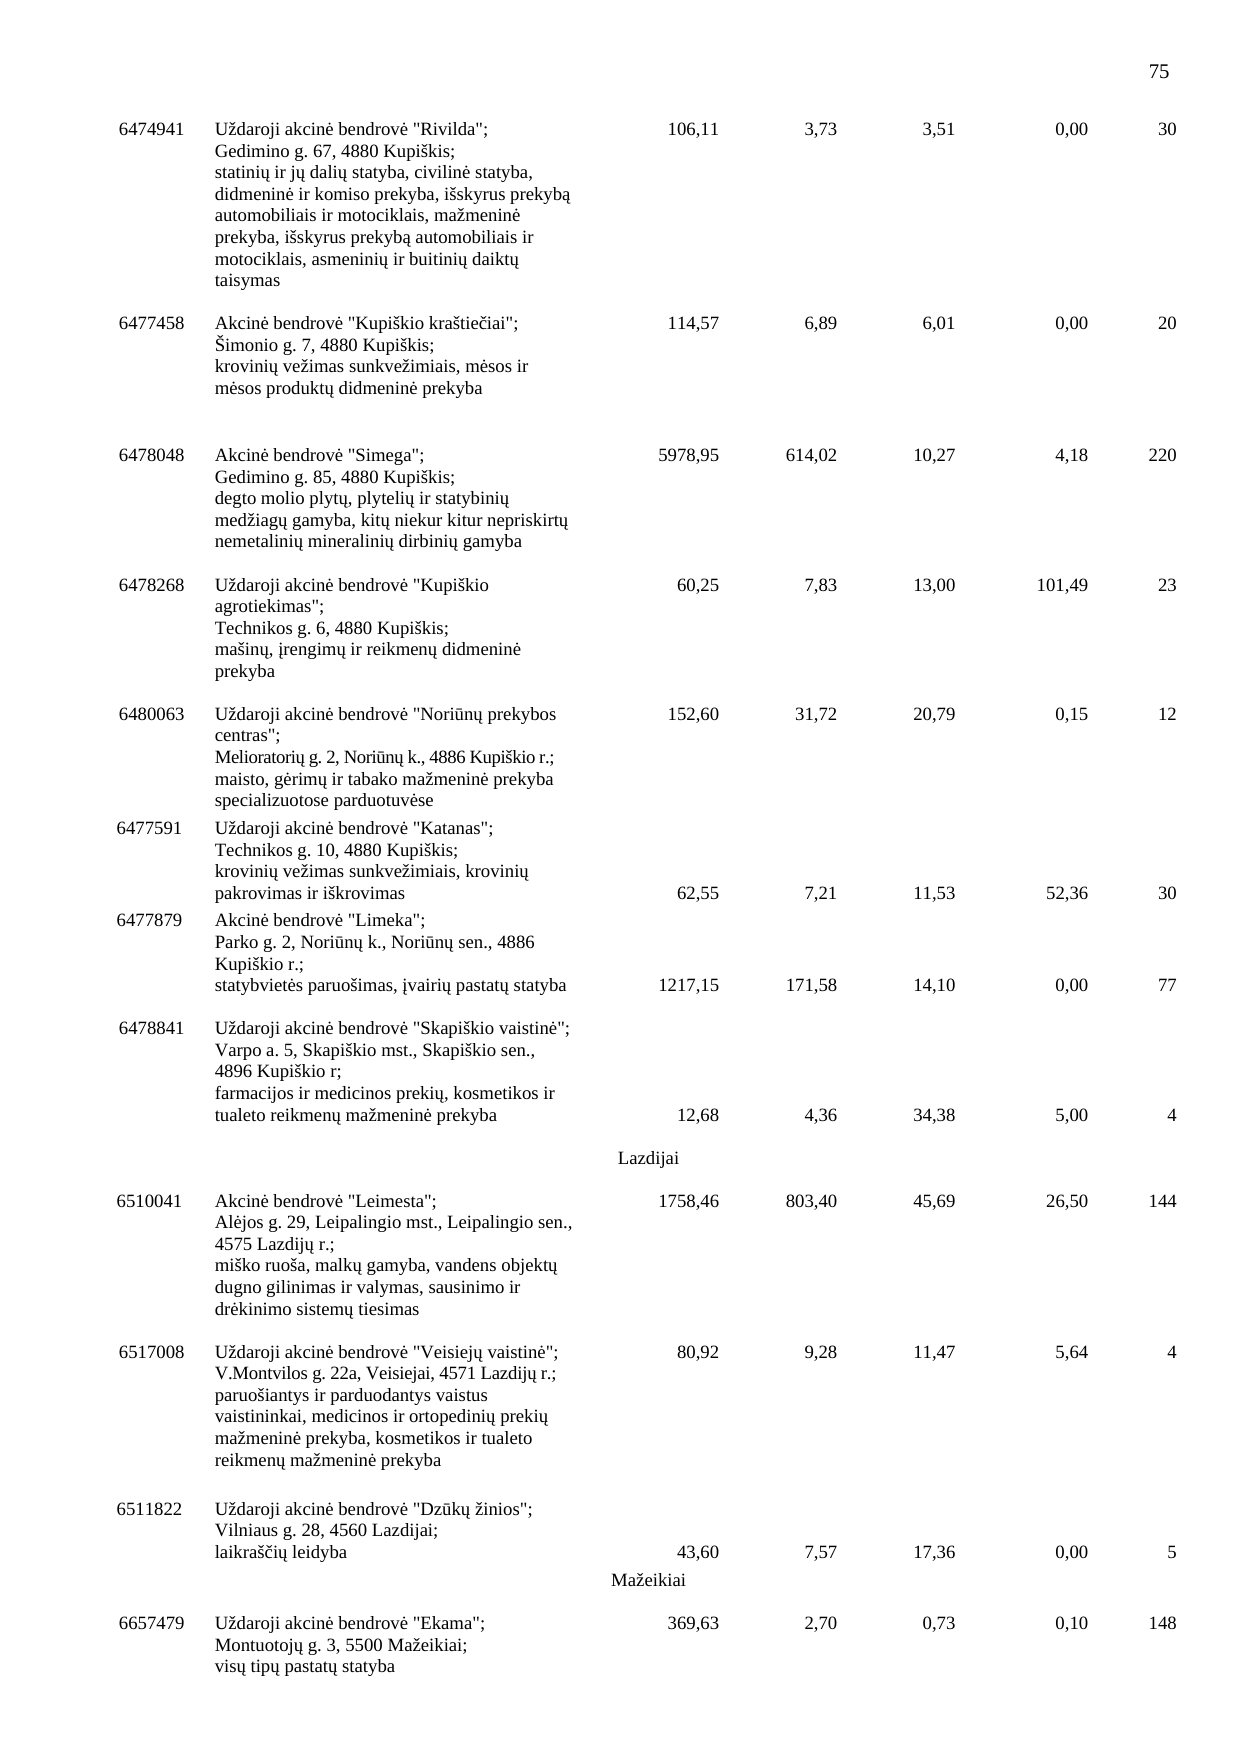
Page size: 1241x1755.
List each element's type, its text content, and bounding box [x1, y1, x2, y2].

table_cell Uždaroji akcinė bendrovė "Noriūnų prekybos centras"; Melioratorių g. 2, Noriūnų k., 4886 Kupiškio r.; maisto, gėrimų ir tabako mažmeninė prekyba specializuotose parduotuvėse [203, 703, 587, 811]
table_cell 11,47 [853, 1341, 971, 1492]
table_cell 80,92 [587, 1341, 735, 1492]
table_cell 6,01 [853, 312, 971, 420]
table_cell 152,60 [587, 703, 735, 811]
table_cell 6657479 [100, 1612, 203, 1677]
table_cell 4 [1104, 1017, 1192, 1147]
table_cell Uždaroji akcinė bendrovė "Katanas"; Technikos g. 10, 4880 Kupiškis; krovinių vežimas sunkvežimiais, krovinių pakrovimas ir iškrovimas [203, 811, 587, 909]
table_cell 6474941 [100, 118, 203, 312]
table_cell 3,51 [853, 118, 971, 312]
table_cell Akcinė bendrovė "Leimesta"; Alėjos g. 29, Leipalingio mst., Leipalingio sen., 4575 Lazdijų r.; miško ruoša, malkų gamyba, vandens objektų dugno gilinimas ir valymas, sausinimo ir drėkinimo sistemų tiesimas [203, 1190, 587, 1341]
table_cell 30 [1104, 118, 1192, 312]
table_cell 6510041 [100, 1190, 203, 1341]
table_cell 148 [1104, 1612, 1192, 1677]
table_cell 369,63 [587, 1612, 735, 1677]
table_cell 114,57 [587, 312, 735, 420]
table_cell 803,40 [735, 1190, 853, 1341]
table_cell Lazdijai [100, 1147, 1192, 1190]
table_cell Uždaroji akcinė bendrovė "Skapiškio vaistinė"; Varpo a. 5, Skapiškio mst., Skapiškio sen., 4896 Kupiškio r; farmacijos ir medicinos prekių, kosmetikos ir tualeto reikmenų mažmeninė prekyba [203, 1017, 587, 1147]
table_cell 0,15 [971, 703, 1104, 811]
table_cell 2,70 [735, 1612, 853, 1677]
table_cell 7,57 [735, 1492, 853, 1569]
table_cell 0,00 [971, 312, 1104, 420]
table_cell 60,25 [587, 574, 735, 703]
table_cell Akcinė bendrovė "Kupiškio kraštiečiai"; Šimonio g. 7, 4880 Kupiškis; krovinių vežimas sunkvežimiais, mėsos ir mėsos produktų didmeninė prekyba [203, 312, 587, 420]
table_header 220 [1104, 444, 1192, 573]
table_header 10,27 [853, 444, 971, 573]
table_cell 20,79 [853, 703, 971, 811]
table_cell 6480063 [100, 703, 203, 811]
table_cell 6,89 [735, 312, 853, 420]
table_cell 6477879 [100, 909, 203, 1017]
table_cell 17,36 [853, 1492, 971, 1569]
table_cell 62,55 [587, 811, 735, 909]
table_cell 14,10 [853, 909, 971, 1017]
table_cell 5 [1104, 1492, 1192, 1569]
table_cell 52,36 [971, 811, 1104, 909]
table_cell 30 [1104, 811, 1192, 909]
table_cell 144 [1104, 1190, 1192, 1341]
table_header 4,18 [971, 444, 1104, 573]
table_cell 5,64 [971, 1341, 1104, 1492]
table_cell 106,11 [587, 118, 735, 312]
table_cell 101,49 [971, 574, 1104, 703]
table_cell 0,00 [971, 909, 1104, 1017]
table_header 6478048 [100, 444, 203, 573]
table_cell Uždaroji akcinė bendrovė "Kupiškio agrotiekimas"; Technikos g. 6, 4880 Kupiškis; mašinų, įrengimų ir reikmenų didmeninė prekyba [203, 574, 587, 703]
table_cell 12,68 [587, 1017, 735, 1147]
table_header Akcinė bendrovė "Simega"; Gedimino g. 85, 4880 Kupiškis; degto molio plytų, plytelių ir statybinių medžiagų gamyba, kitų niekur kitur nepriskirtų nemetalinių mineralinių dirbinių gamyba [203, 444, 587, 573]
table_cell Uždaroji akcinė bendrovė "Veisiejų vaistinė"; V.Montvilos g. 22a, Veisiejai, 4571 Lazdijų r.; paruošiantys ir parduodantys vaistus vaistininkai, medicinos ir ortopedinių prekių mažmeninė prekyba, kosmetikos ir tualeto reikmenų mažmeninė prekyba [203, 1341, 587, 1492]
table_cell 45,69 [853, 1190, 971, 1341]
table_cell 6517008 [100, 1341, 203, 1492]
table_cell 77 [1104, 909, 1192, 1017]
table_cell 0,73 [853, 1612, 971, 1677]
table_cell Mažeikiai [100, 1569, 1192, 1612]
table_cell Uždaroji akcinė bendrovė "Rivilda"; Gedimino g. 67, 4880 Kupiškis; statinių ir jų dalių statyba, civilinė statyba, didmeninė ir komiso prekyba, išskyrus prekybą automobiliais ir motociklais, mažmeninė prekyba, išskyrus prekybą automobiliais ir motociklais, asmeninių ir buitinių daiktų taisymas [203, 118, 587, 312]
table_cell 6511822 [100, 1492, 203, 1569]
table_cell 171,58 [735, 909, 853, 1017]
table_cell 31,72 [735, 703, 853, 811]
table_header 5978,95 [587, 444, 735, 573]
table_cell 0,10 [971, 1612, 1104, 1677]
table_cell 3,73 [735, 118, 853, 312]
table_cell 4 [1104, 1341, 1192, 1492]
table_cell 34,38 [853, 1017, 971, 1147]
table_cell 6477591 [100, 811, 203, 909]
table_cell 7,21 [735, 811, 853, 909]
table_cell 1758,46 [587, 1190, 735, 1341]
table_cell Uždaroji akcinė bendrovė "Ekama"; Montuotojų g. 3, 5500 Mažeikiai; visų tipų pastatų statyba [203, 1612, 587, 1677]
table_cell Uždaroji akcinė bendrovė "Dzūkų žinios"; Vilniaus g. 28, 4560 Lazdijai; laikraščių leidyba [203, 1492, 587, 1569]
table_cell 13,00 [853, 574, 971, 703]
table_cell Akcinė bendrovė "Limeka"; Parko g. 2, Noriūnų k., Noriūnų sen., 4886 Kupiškio r.; statybvietės paruošimas, įvairių pastatų statyba [203, 909, 587, 1017]
table_cell 6478268 [100, 574, 203, 703]
table_cell 12 [1104, 703, 1192, 811]
table_cell 4,36 [735, 1017, 853, 1147]
table_header 614,02 [735, 444, 853, 573]
table_cell 23 [1104, 574, 1192, 703]
table_cell 6478841 [100, 1017, 203, 1147]
table_cell 11,53 [853, 811, 971, 909]
table_cell 20 [1104, 312, 1192, 420]
table_cell 1217,15 [587, 909, 735, 1017]
table_cell 6477458 [100, 312, 203, 420]
table_cell 5,00 [971, 1017, 1104, 1147]
table_cell 7,83 [735, 574, 853, 703]
table_cell 43,60 [587, 1492, 735, 1569]
table_cell 0,00 [971, 118, 1104, 312]
table_cell 9,28 [735, 1341, 853, 1492]
table_cell 26,50 [971, 1190, 1104, 1341]
table_cell 0,00 [971, 1492, 1104, 1569]
